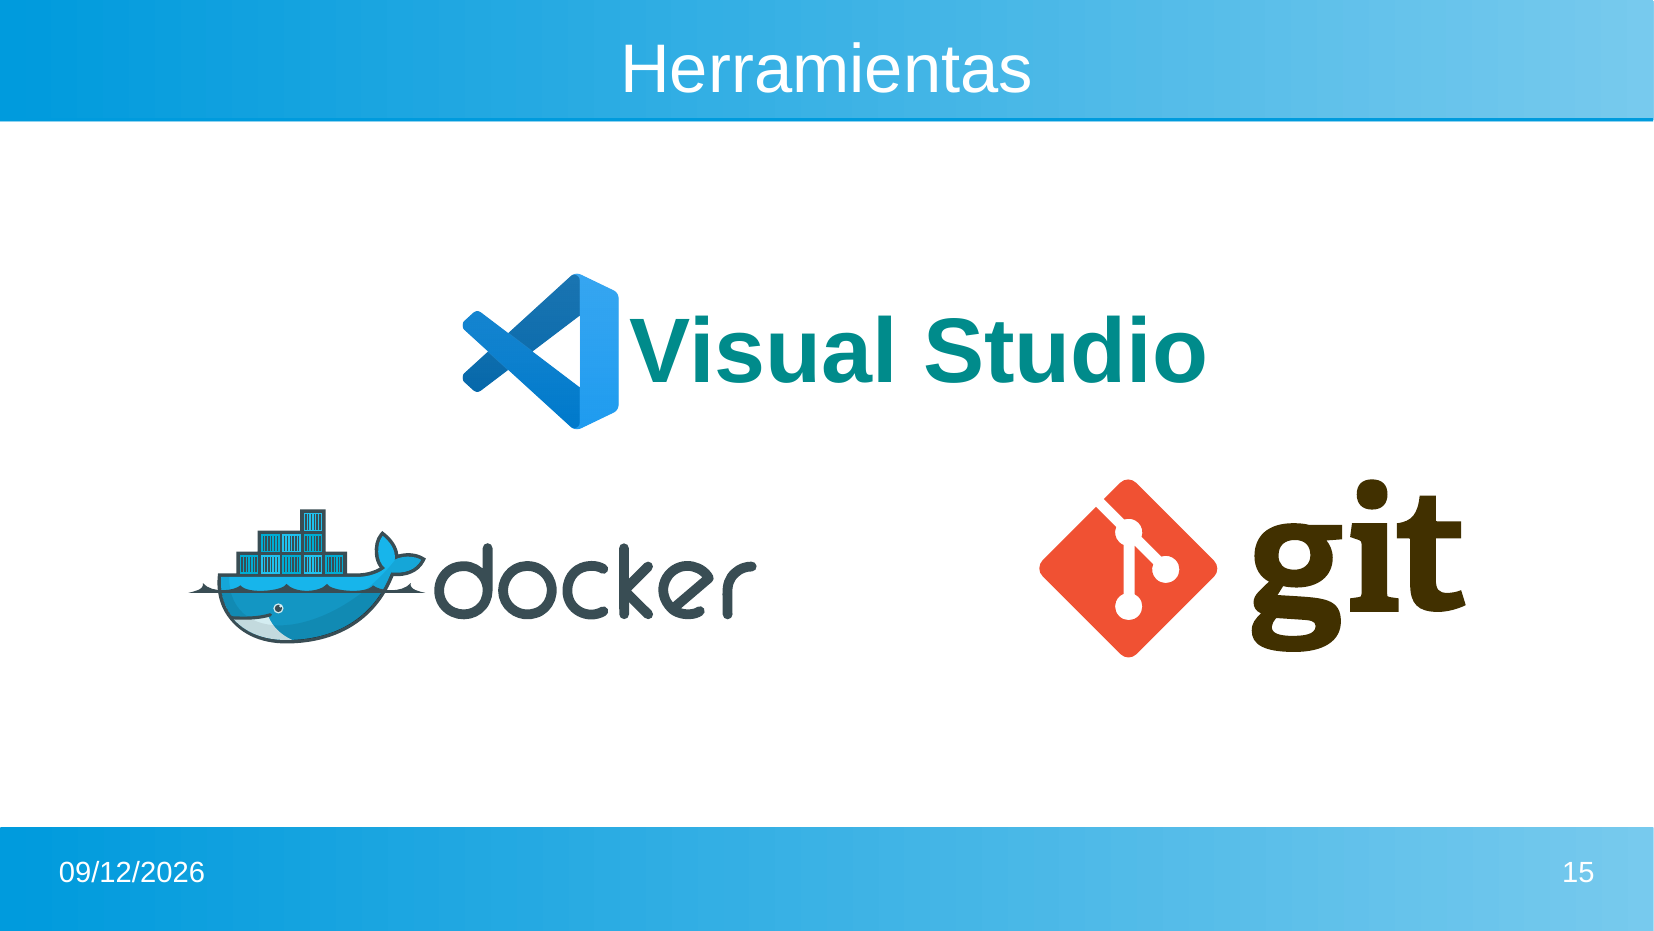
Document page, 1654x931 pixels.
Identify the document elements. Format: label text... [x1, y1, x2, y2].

picture [187, 508, 758, 645]
title Herramientas [59, 29, 1595, 108]
text_box Visual Studio [620, 281, 1319, 421]
picture [461, 272, 620, 431]
picture [1039, 479, 1466, 658]
